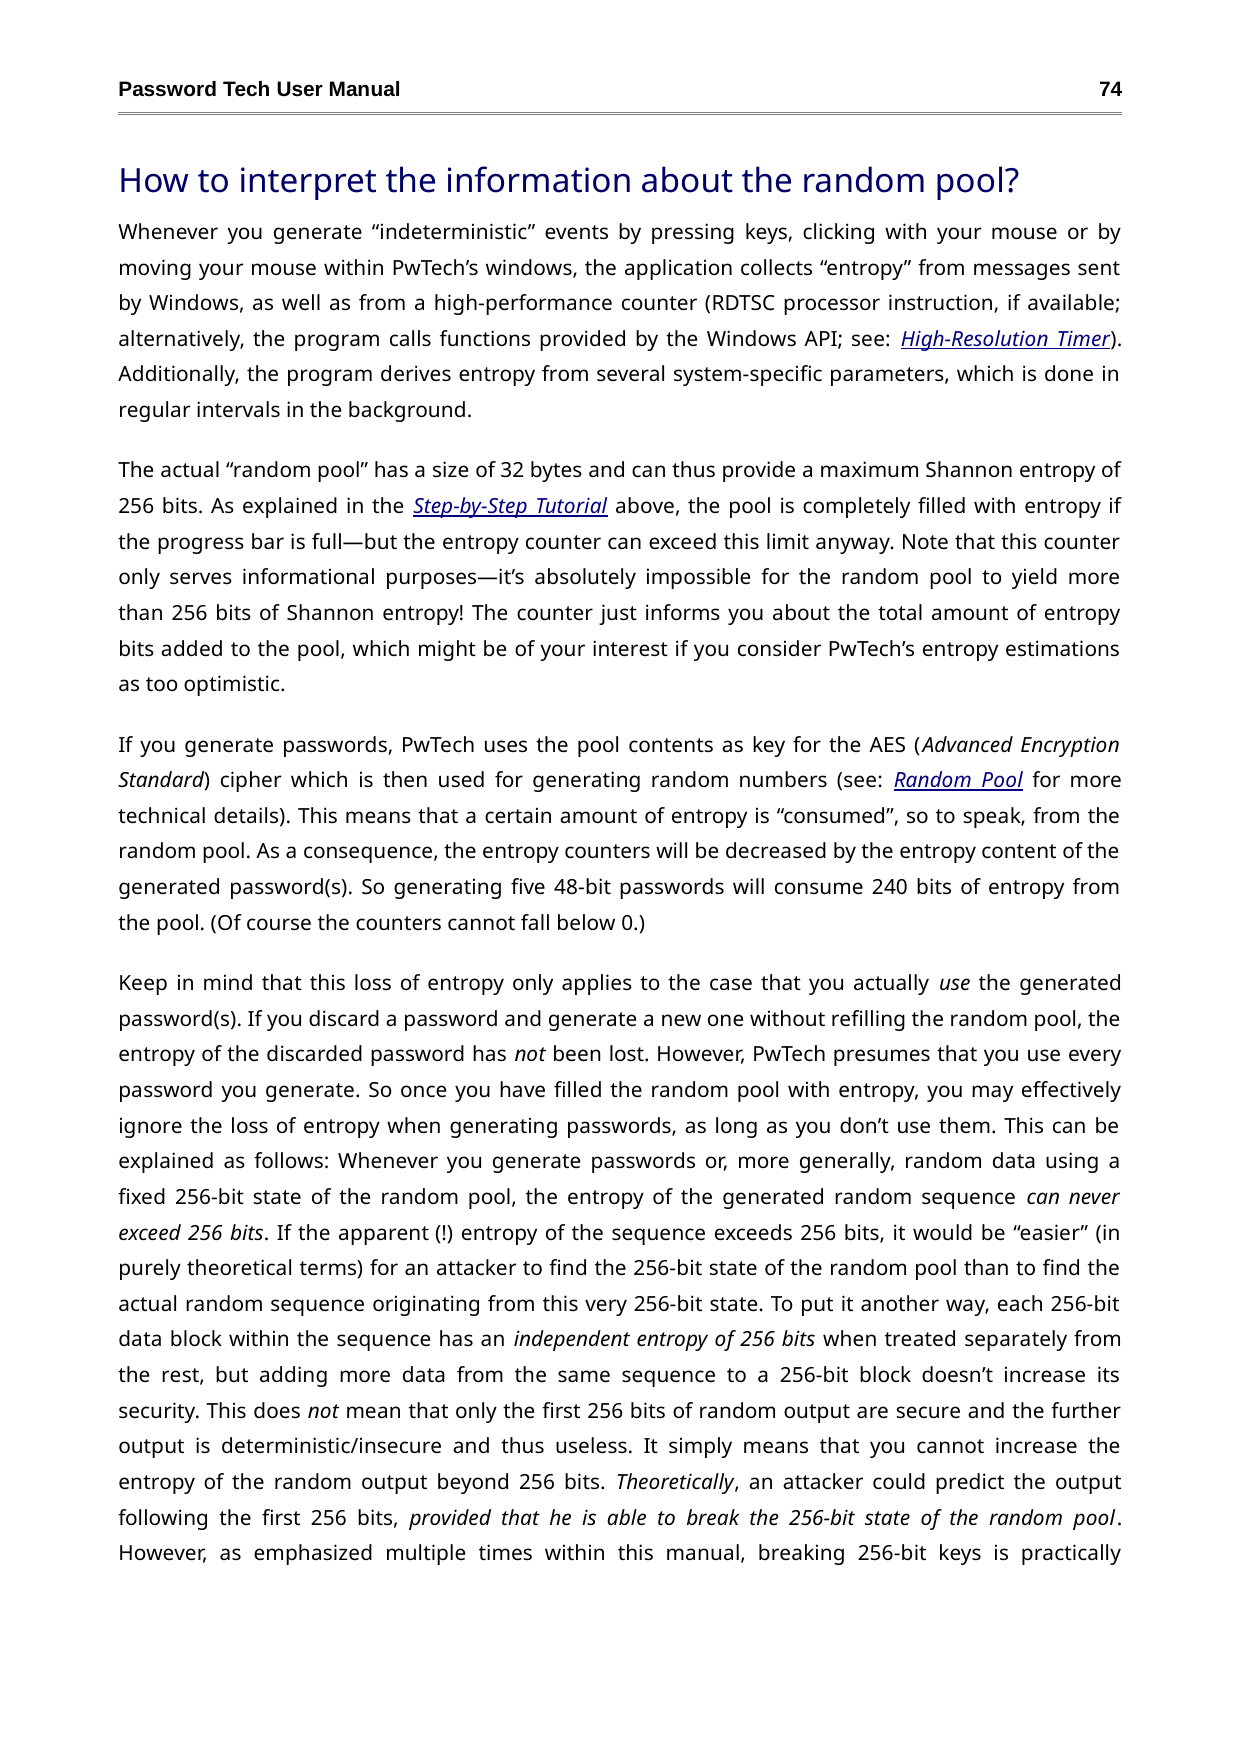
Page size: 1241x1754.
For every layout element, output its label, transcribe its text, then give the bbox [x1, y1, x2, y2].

text If you generate passwords, PwTech uses the pool contents as key for the AES (Advanced Encryption Standard) cipher which is then used for generating random numbers (see: Random Pool for more technical details). This means that a certain amount of entropy is “consumed”, so to speak, from the random pool. As a consequence, the entropy counters will be decreased by the entropy content of the generated password(s). So generating five 48-bit passwords will consume 240 bits of entropy from the pool. (Of course the counters cannot fall below 0.) [118, 729, 1122, 936]
text Keep in mind that this loss of entropy only applies to the case that you actually use the generated password(s). If you discard a password and generate a new one without refilling the random pool, the entropy of the discarded password has not been lost. However, PwTech presumes that you use every password you generate. So once you have filled the random pool with entropy, you may effectively ignore the loss of entropy when generating passwords, as long as you don’t use them. This can be explained as follows: Whenever you generate passwords or, more generally, random data using a fixed 256-bit state of the random pool, the entropy of the generated random sequence can never exceed 256 bits. If the apparent (!) entropy of the sequence exceeds 256 bits, it would be “easier” (in purely theoretical terms) for an attacker to find the 256-bit state of the random pool than to find the actual random sequence originating from this very 256-bit state. To put it another way, each 256-bit data block within the sequence has an independent entropy of 256 bits when treated separately from the rest, but adding more data from the same sequence to a 256-bit block doesn’t increase its security. This does not mean that only the first 256 bits of random output are secure and the further output is deterministic/insecure and thus useless. It simply means that you cannot increase the entropy of the random output beyond 256 bits. Theoretically, an attacker could predict the output following the first 256 bits, provided that he is able to break the 256-bit state of the random pool. However, as emphasized multiple times within this manual, breaking 256-bit keys is practically [118, 968, 1122, 1567]
text Whenever you generate “indeterministic” events by pressing keys, clicking with your mouse or by moving your mouse within PwTech’s windows, the application collects “entropy” from messages sent by Windows, as well as from a high-performance counter (RDTSC processor instruction, if available; alternatively, the program calls functions provided by the Windows API; see: High-Resolution Timer). Additionally, the program derives entropy from several system-specific parameters, which is done in regular intervals in the background. [118, 217, 1122, 423]
subtitle How to interpret the information about the random pool? [118, 156, 1122, 202]
text The actual “random pool” has a size of 32 bytes and can thus provide a maximum Shannon entropy of 256 bits. As explained in the Step-by-Step Tutorial above, the pool is completely filled with entropy if the progress bar is full—but the entropy counter can exceed this limit anyway. Note that this counter only serves informational purposes—it’s absolutely impossible for the random pool to yield more than 256 bits of Shannon entropy! The counter just informs you about the total amount of entropy bits added to the pool, which might be of your interest if you consider PwTech’s entropy estimations as too optimistic. [118, 455, 1122, 698]
